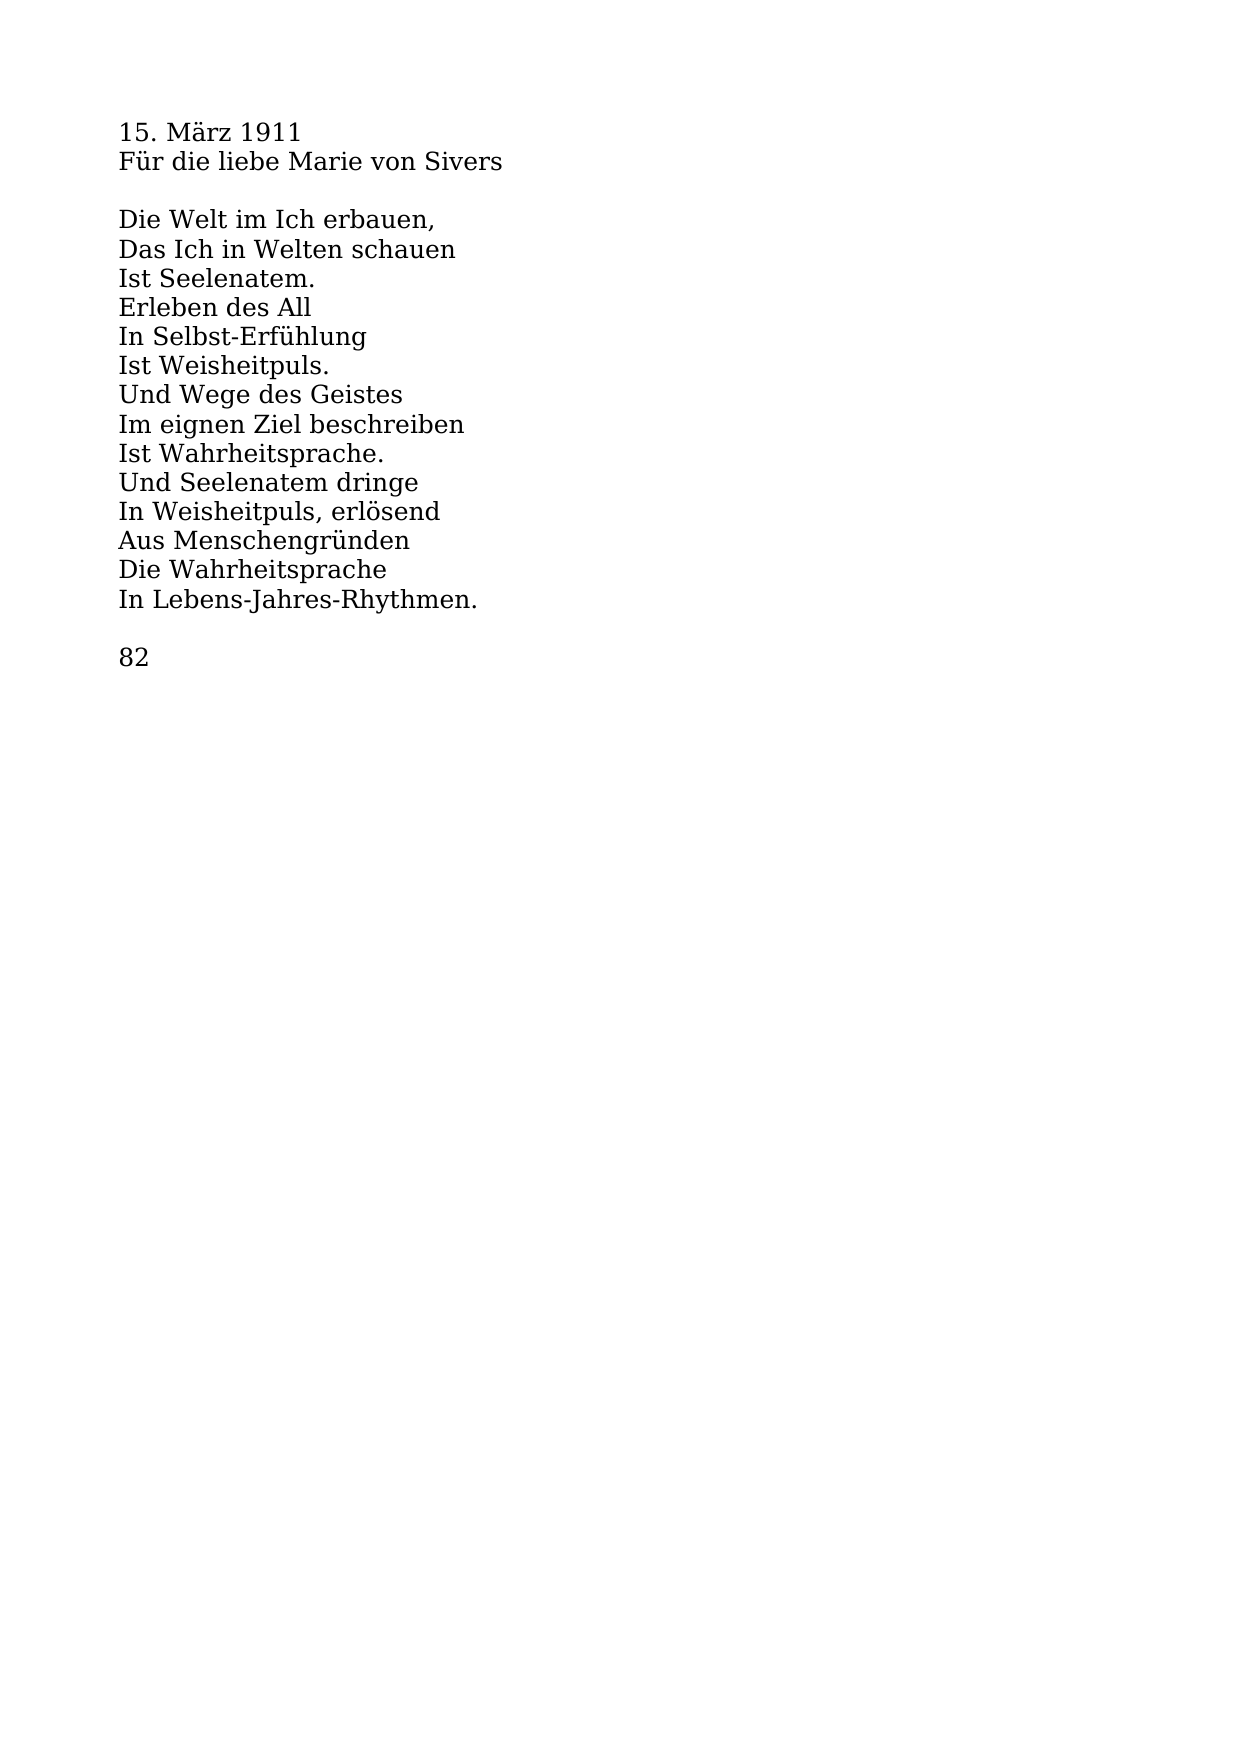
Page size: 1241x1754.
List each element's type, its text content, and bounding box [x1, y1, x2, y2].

text In Lebens-Jahres-Rhythmen. [118, 585, 1122, 614]
text 15. März 1911 [118, 118, 1122, 147]
text Ist Seelenatem. [118, 264, 1122, 293]
text Das Ich in Welten schauen [118, 235, 1122, 264]
text Und Wege des Geistes [118, 381, 1122, 410]
text In Weisheitpuls, erlösend [118, 497, 1122, 526]
text Die Welt im Ich erbauen, [118, 206, 1122, 235]
text 82 [118, 643, 1122, 672]
text Und Seelenatem dringe [118, 468, 1122, 497]
text Erleben des All [118, 293, 1122, 322]
text Ist Wahrheitsprache. [118, 439, 1122, 468]
text Die Wahrheitsprache [118, 556, 1122, 585]
text In Selbst-Erfühlung [118, 322, 1122, 351]
text Aus Menschengründen [118, 526, 1122, 556]
text Für die liebe Marie von Sivers [118, 147, 1122, 176]
text Ist Weisheitpuls. [118, 351, 1122, 381]
text Im eignen Ziel beschreiben [118, 410, 1122, 439]
